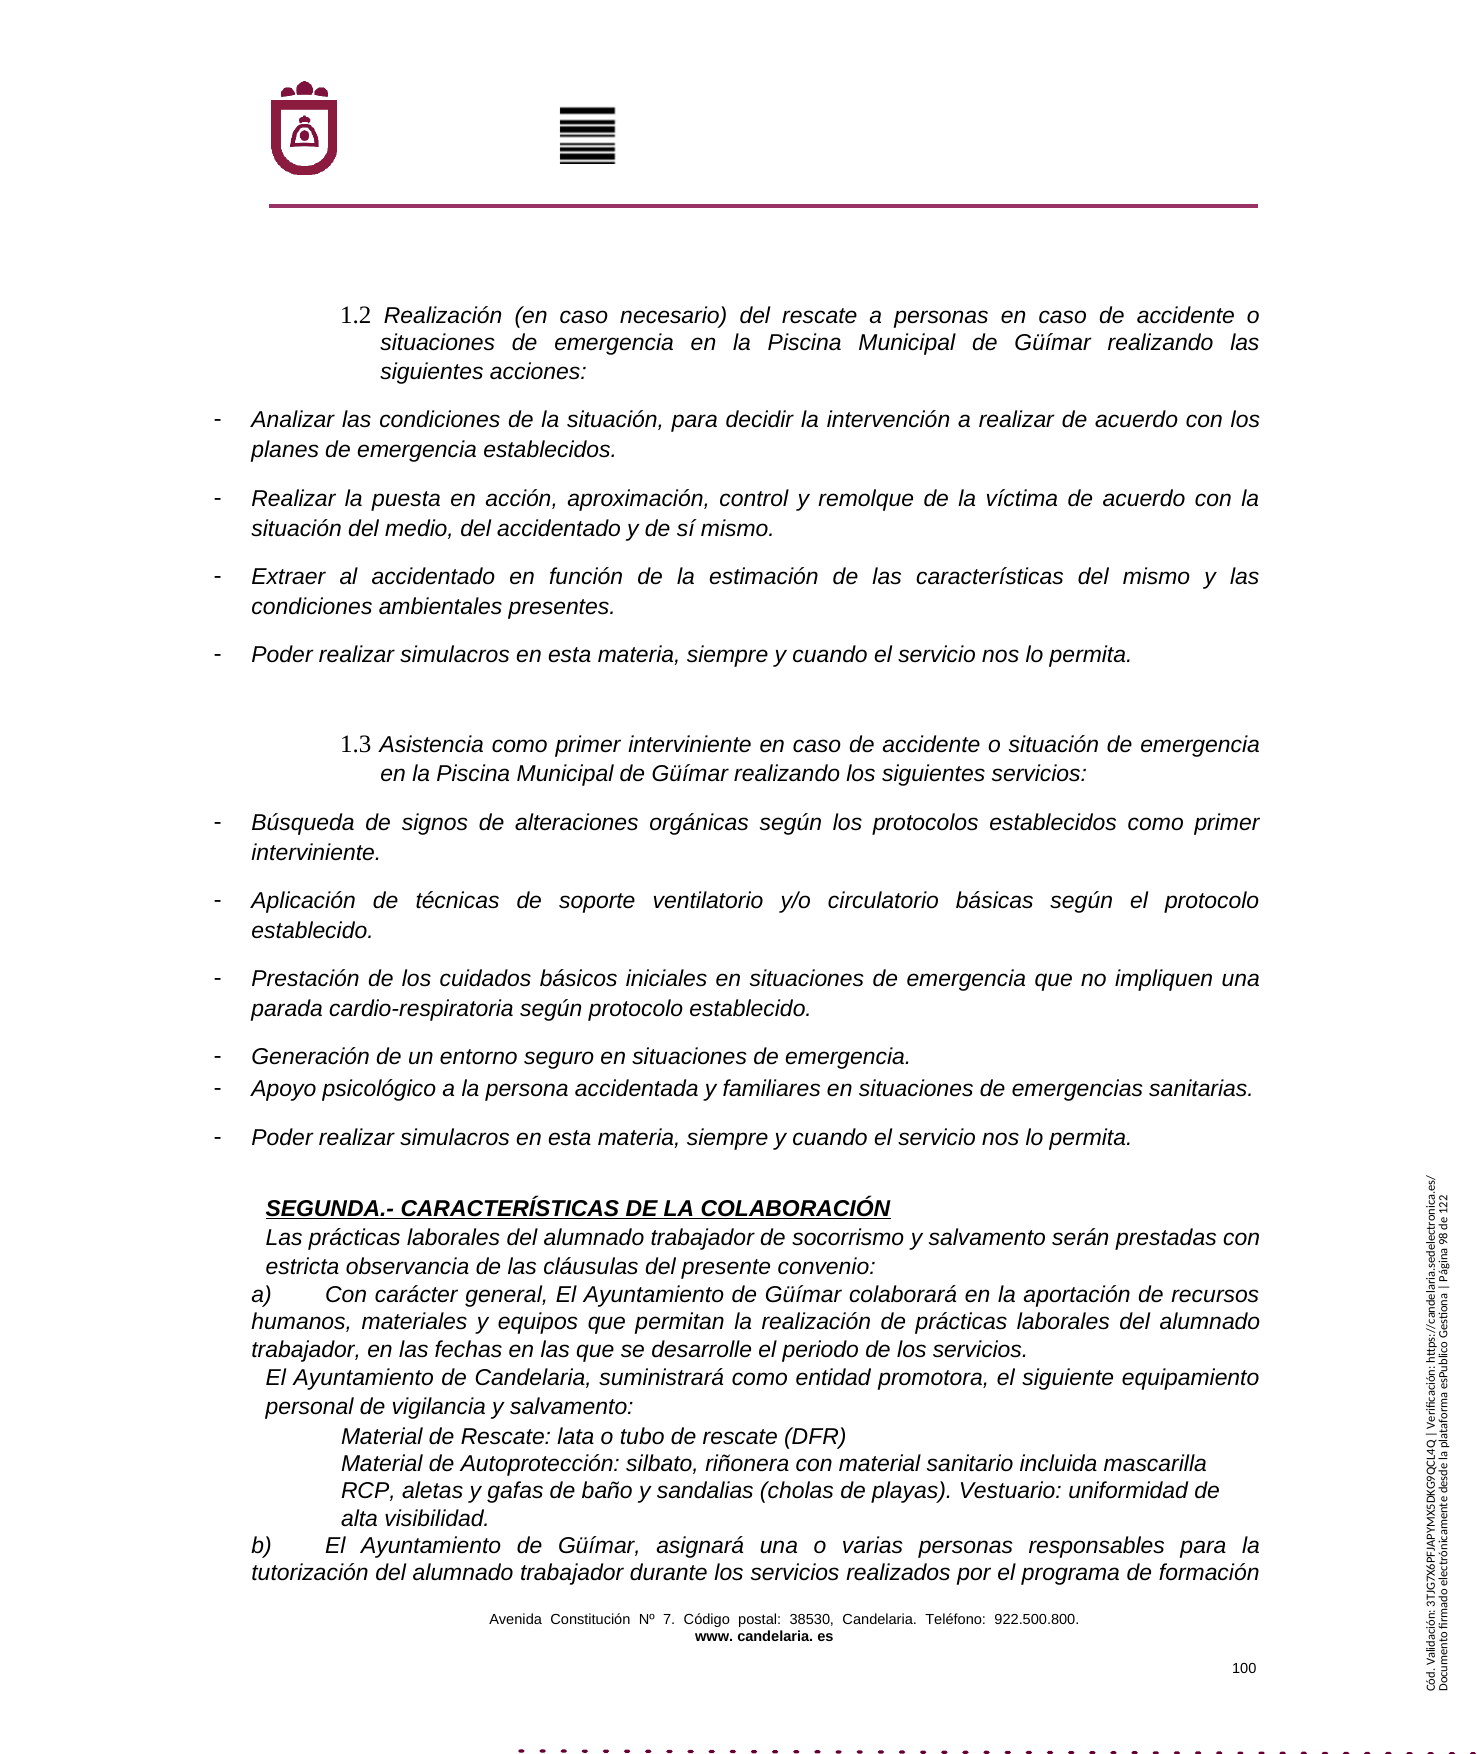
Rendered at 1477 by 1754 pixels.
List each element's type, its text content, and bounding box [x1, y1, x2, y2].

subtitle SEGUNDA.- CARACTERÍSTICAS DE LA COLABORACIÓN [265, 1193, 1276, 1222]
list Apoyo psicológico a la persona accidentada y familiares en situaciones de emergencias sanitarias. [214, 1072, 1263, 1102]
text Las prácticas laborales del alumnado trabajador de socorrismo y salvamento serán prestadas con estricta observancia de las cláusulas del presente convenio: [265, 1224, 1263, 1280]
text 1.2 Realización (en caso necesario) del rescate a personas en caso de accidente o situaciones de emergencia en la Piscina Municipal de Güímar realizando las siguientes acciones: [340, 300, 1263, 385]
text 1.3 Asistencia como primer interviniente en caso de accidente o situación de emergencia en la Piscina Municipal de Güímar realizando los siguientes servicios: [340, 729, 1263, 787]
text El Ayuntamiento de Candelaria, suministrará como entidad promotora, el siguiente equipamiento personal de vigilancia y salvamento: [265, 1364, 1263, 1420]
text Material de Autoprotección: silbato, riñonera con material sanitario incluida mascarilla RCP, aletas y gafas de baño y sandalias (cholas de playas). Vestuario: uniformidad de alta visibilidad. [341, 1451, 1264, 1532]
text Material de Rescate: lata o tubo de rescate (DFR) [341, 1421, 1263, 1449]
list Realizar la puesta en acción, aproximación, control y remolque de la víctima de acuerdo con la situación del medio, del accidentado y de sí mismo. [214, 482, 1263, 542]
list Poder realizar simulacros en esta materia, siempre y cuando el servicio nos lo permita. [214, 1121, 1263, 1151]
list Extraer al accidentado en función de la estimación de las características del mismo y las condiciones ambientales presentes. [214, 560, 1263, 620]
list Poder realizar simulacros en esta materia, siempre y cuando el servicio nos lo permita. [214, 638, 1263, 668]
list Búsqueda de signos de alteraciones orgánicas según los protocolos establecidos como primer interviniente. [214, 806, 1263, 866]
list Generación de un entorno seguro en situaciones de emergencia. [214, 1040, 1263, 1071]
list Prestación de los cuidados básicos iniciales en situaciones de emergencia que no impliquen una parada cardio-respiratoria según protocolo establecido. [214, 962, 1263, 1022]
list Aplicación de técnicas de soporte ventilatorio y/o circulatorio básicas según el protocolo establecido. [214, 884, 1263, 944]
list Analizar las condiciones de la situación, para decidir la intervención a realizar de acuerdo con los planes de emergencia establecidos. [214, 403, 1263, 463]
list El Ayuntamiento de Güímar, asignará una o varias personas responsables para la tutorización del alumnado trabajador durante los servicios realizados por el programa de formación [251, 1532, 1263, 1585]
list Con carácter general, El Ayuntamiento de Güímar colaborará en la aportación de recursos humanos, materiales y equipos que permitan la realización de prácticas laborales del alumnado trabajador, en las fechas en las que se desarrolle el periodo de los servicios. [251, 1281, 1263, 1363]
